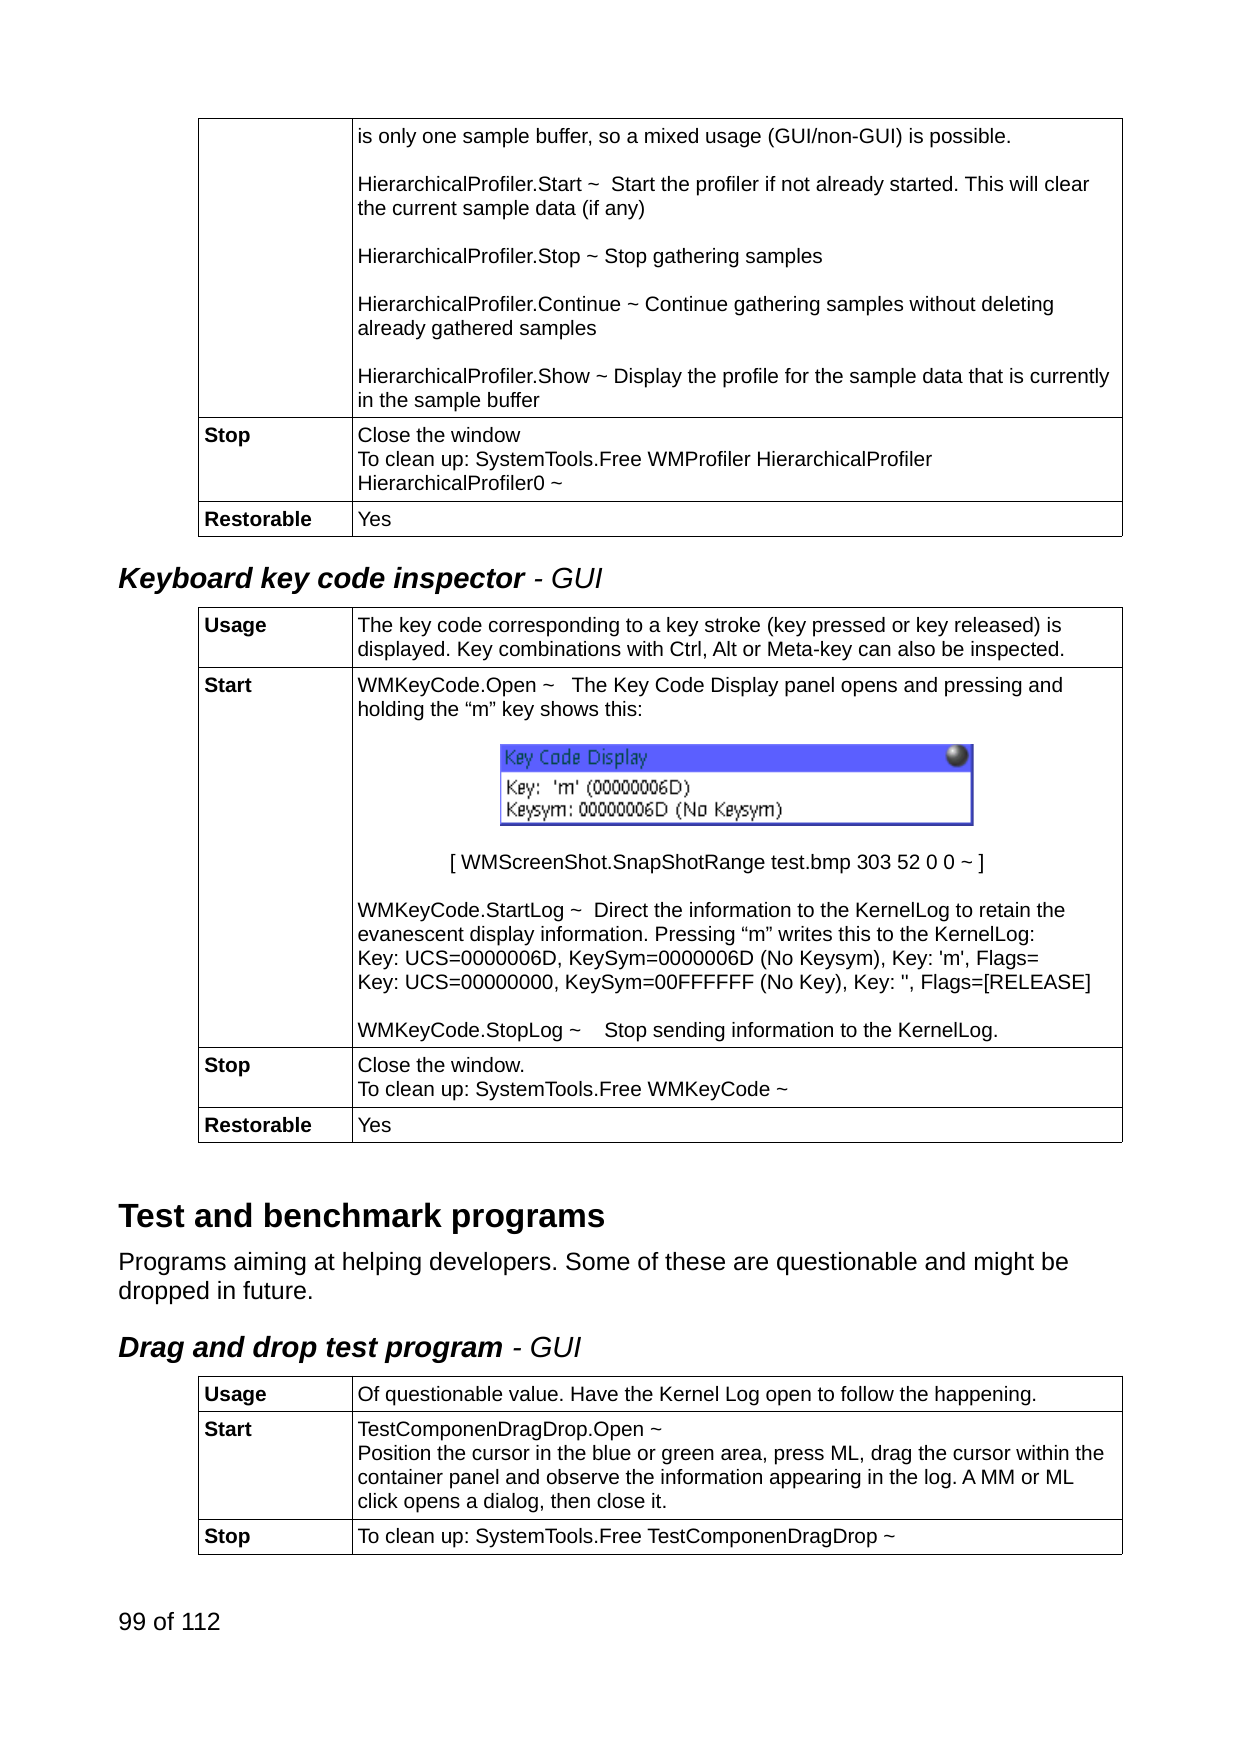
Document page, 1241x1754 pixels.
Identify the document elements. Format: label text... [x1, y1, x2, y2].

table_cell To clean up: SystemTools.Free TestComponenDragDrop ~ [353, 1520, 1122, 1554]
table_cell Restorable [199, 1108, 352, 1142]
table_cell Yes [353, 502, 1122, 536]
table_cell Stop [199, 418, 352, 501]
subtitle Drag and drop test program - GUI [118, 1329, 1122, 1363]
table_cell Close the window. To clean up: SystemTools.Free WMKeyCode ~ [353, 1048, 1122, 1107]
table_cell Stop [199, 1520, 352, 1554]
subtitle Test and benchmark programs [118, 1196, 1122, 1234]
table_header Of questionable value. Have the Kernel Log open to follow the happening. [353, 1377, 1122, 1411]
table_cell [199, 119, 352, 417]
picture [500, 744, 974, 826]
table_cell Yes [353, 1108, 1122, 1142]
table_cell is only one sample buffer, so a mixed usage (GUI/non-GUI) is possible. HierarchicalProfiler.Start ~ Start the profiler if not already started. This will clear the current sample data (if any) HierarchicalProfiler.Stop ~ Stop gathering samples HierarchicalProfiler.Continue ~ Continue gathering samples without deleting already gathered samples HierarchicalProfiler.Show ~ Display the profile for the sample data that is currently in the sample buffer [353, 119, 1122, 417]
table_cell Close the window To clean up: SystemTools.Free WMProfiler HierarchicalProfiler HierarchicalProfiler0 ~ [353, 418, 1122, 501]
table_cell WMKeyCode.Open ~ The Key Code Display panel opens and pressing and holding the “m” key shows this: [353, 668, 1122, 744]
table_cell Start [199, 1412, 352, 1518]
table_header The key code corresponding to a key stroke (key pressed or key released) is displayed. Key combinations with Ctrl, Alt or Meta-key can also be inspected. [353, 608, 1122, 667]
table_header Usage [199, 1377, 352, 1411]
table_cell Start [199, 668, 352, 1047]
table_cell Stop [199, 1048, 352, 1107]
table_cell [ WMScreenShot.SnapShotRange test.bmp 303 52 0 0 ~ ] WMKeyCode.StartLog ~ Direct the information to the KernelLog to retain the evanescent display information. Pressing “m” writes this to the KernelLog: Key: UCS=0000006D, KeySym=0000006D (No Keysym), Key: 'm', Flags= Key: UCS=00000000, KeySym=00FFFFFF (No Key), Key: '', Flags=[RELEASE] WMKeyCode.StopLog ~ Stop sending information to the KernelLog. [353, 745, 1122, 1047]
table_cell Restorable [199, 502, 352, 536]
text Programs aiming at helping developers. Some of these are questionable and might be dropped in future. [118, 1247, 1122, 1304]
table_cell TestComponenDragDrop.Open ~ Position the cursor in the blue or green area, press ML, drag the cursor within the container panel and observe the information appearing in the log. A MM or ML click opens a dialog, then close it. [353, 1412, 1122, 1518]
table_header Usage [199, 608, 352, 667]
subtitle Keyboard key code inspector - GUI [118, 561, 1122, 595]
